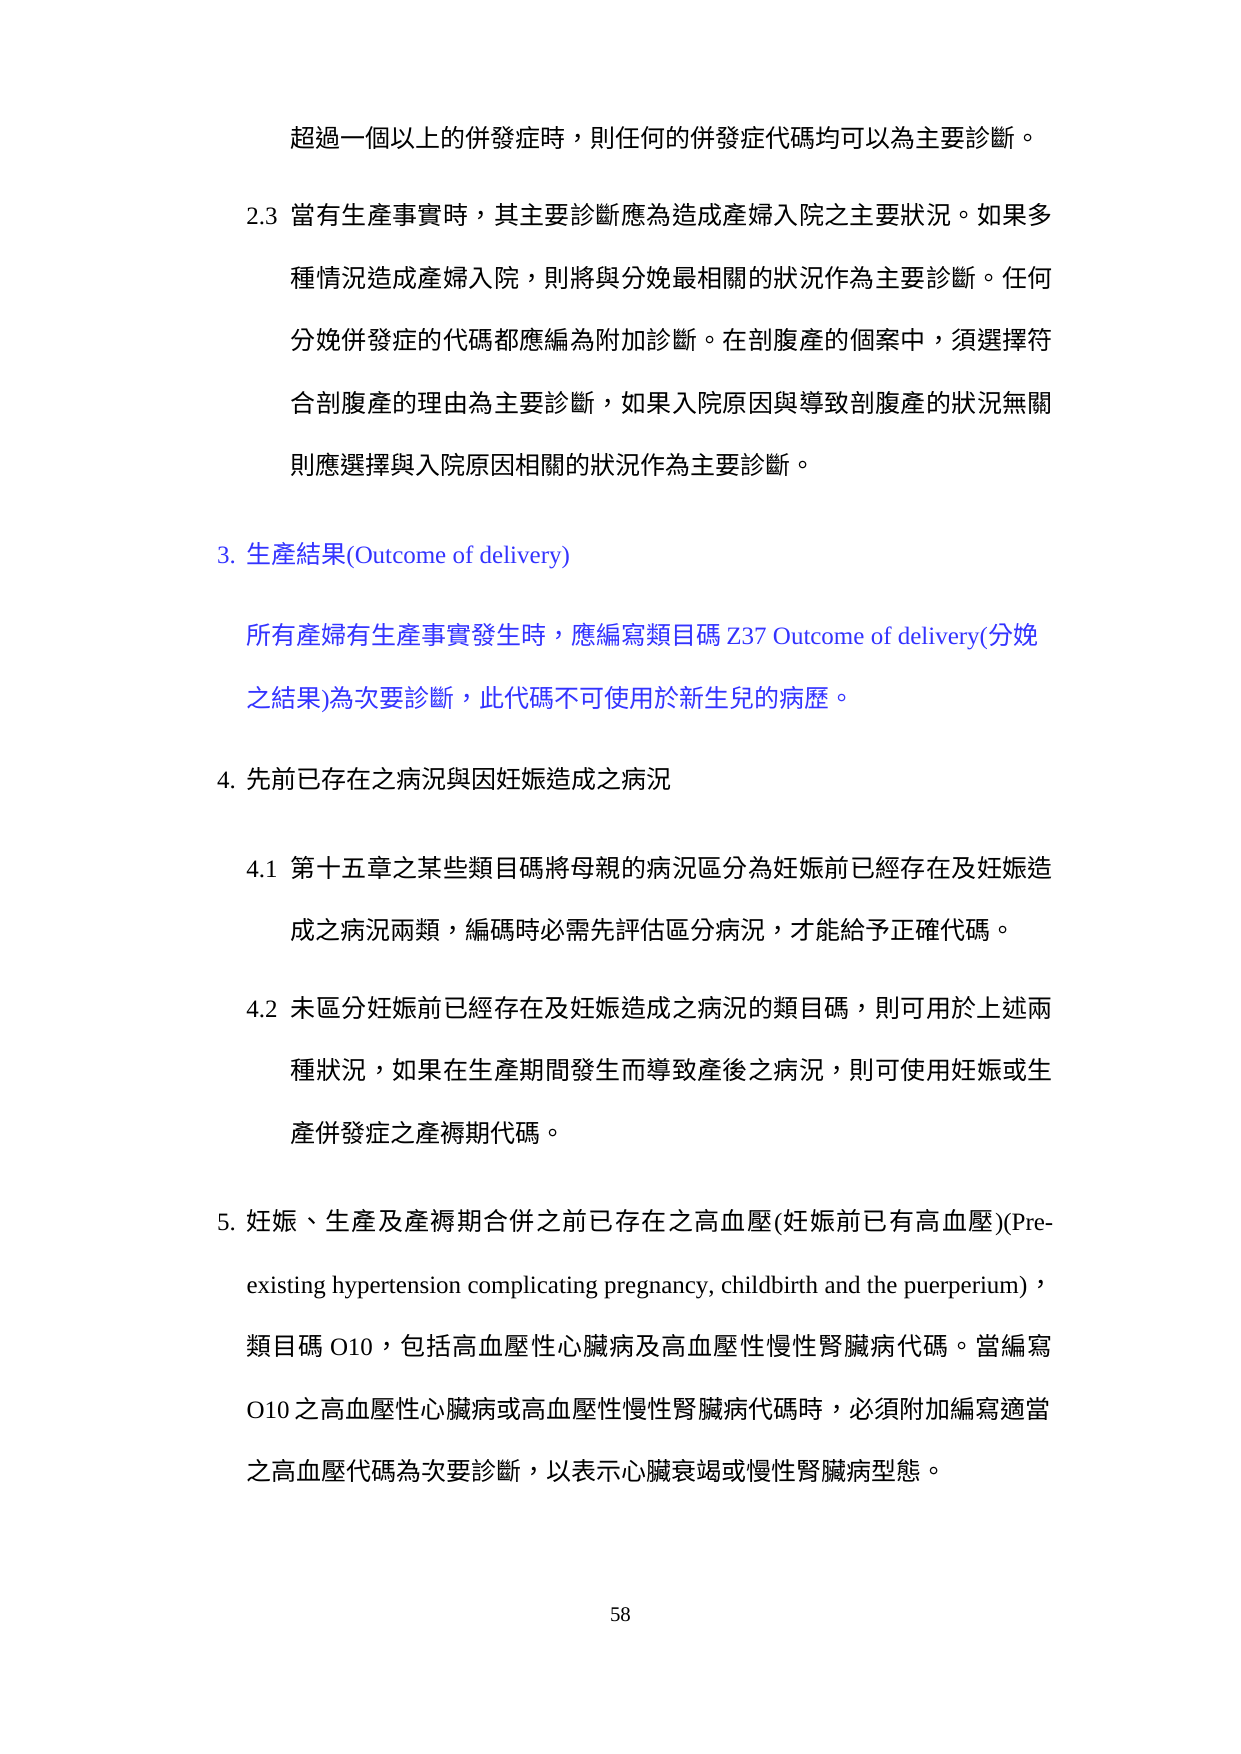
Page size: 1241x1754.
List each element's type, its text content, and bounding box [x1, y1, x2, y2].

list 第十五章之某些類目碼將母親的病況區分為妊娠前已經存在及妊娠造成之病況兩類，編碼時必需先評估區分病況，才能給予正確代碼。 [246, 824, 1053, 949]
list 未區分妊娠前已經存在及妊娠造成之病況的類目碼，則可用於上述兩種狀況，如果在生產期間發生而導致產後之病況，則可使用妊娠或生產併發症之產褥期代碼。 [246, 964, 1053, 1152]
list 當有生產事實時，其主要診斷應為造成產婦入院之主要狀況。如果多種情況造成產婦入院，則將與分娩最相關的狀況作為主要診斷。任何分娩併發症的代碼都應編為附加診斷。在剖腹產的個案中，須選擇符合剖腹產的理由為主要診斷，如果入院原因與導致剖腹產的狀況無關，則應選擇與入院原因相關的狀況作為主要診斷。 [246, 172, 1053, 484]
list 超過一個以上的併發症時，則任何的併發症代碼均可以為主要診斷。 [246, 94, 1053, 157]
text 所有產婦有生產事實發生時，應編寫類目碼Z37 Outcome of delivery(分娩之結果)為次要診斷，此代碼不可使用於新生兒的病歷。 [246, 592, 1053, 717]
list 妊娠、生產及產褥期合併之前已存在之高血壓(妊娠前已有高血壓)(Pre-existing hypertension complicating pregnancy, childbirth and the puerperium)，類目碼O10，包括高血壓性心臟病及高血壓性慢性腎臟病代碼。當編寫O10之高血壓性心臟病或高血壓性慢性腎臟病代碼時，必須附加編寫適當之高血壓代碼為次要診斷，以表示心臟衰竭或慢性腎臟病型態。 [217, 1178, 1053, 1491]
list 生產結果(Outcome of delivery) [217, 511, 1053, 573]
list 先前已存在之病況與因妊娠造成之病況 [217, 736, 1053, 798]
